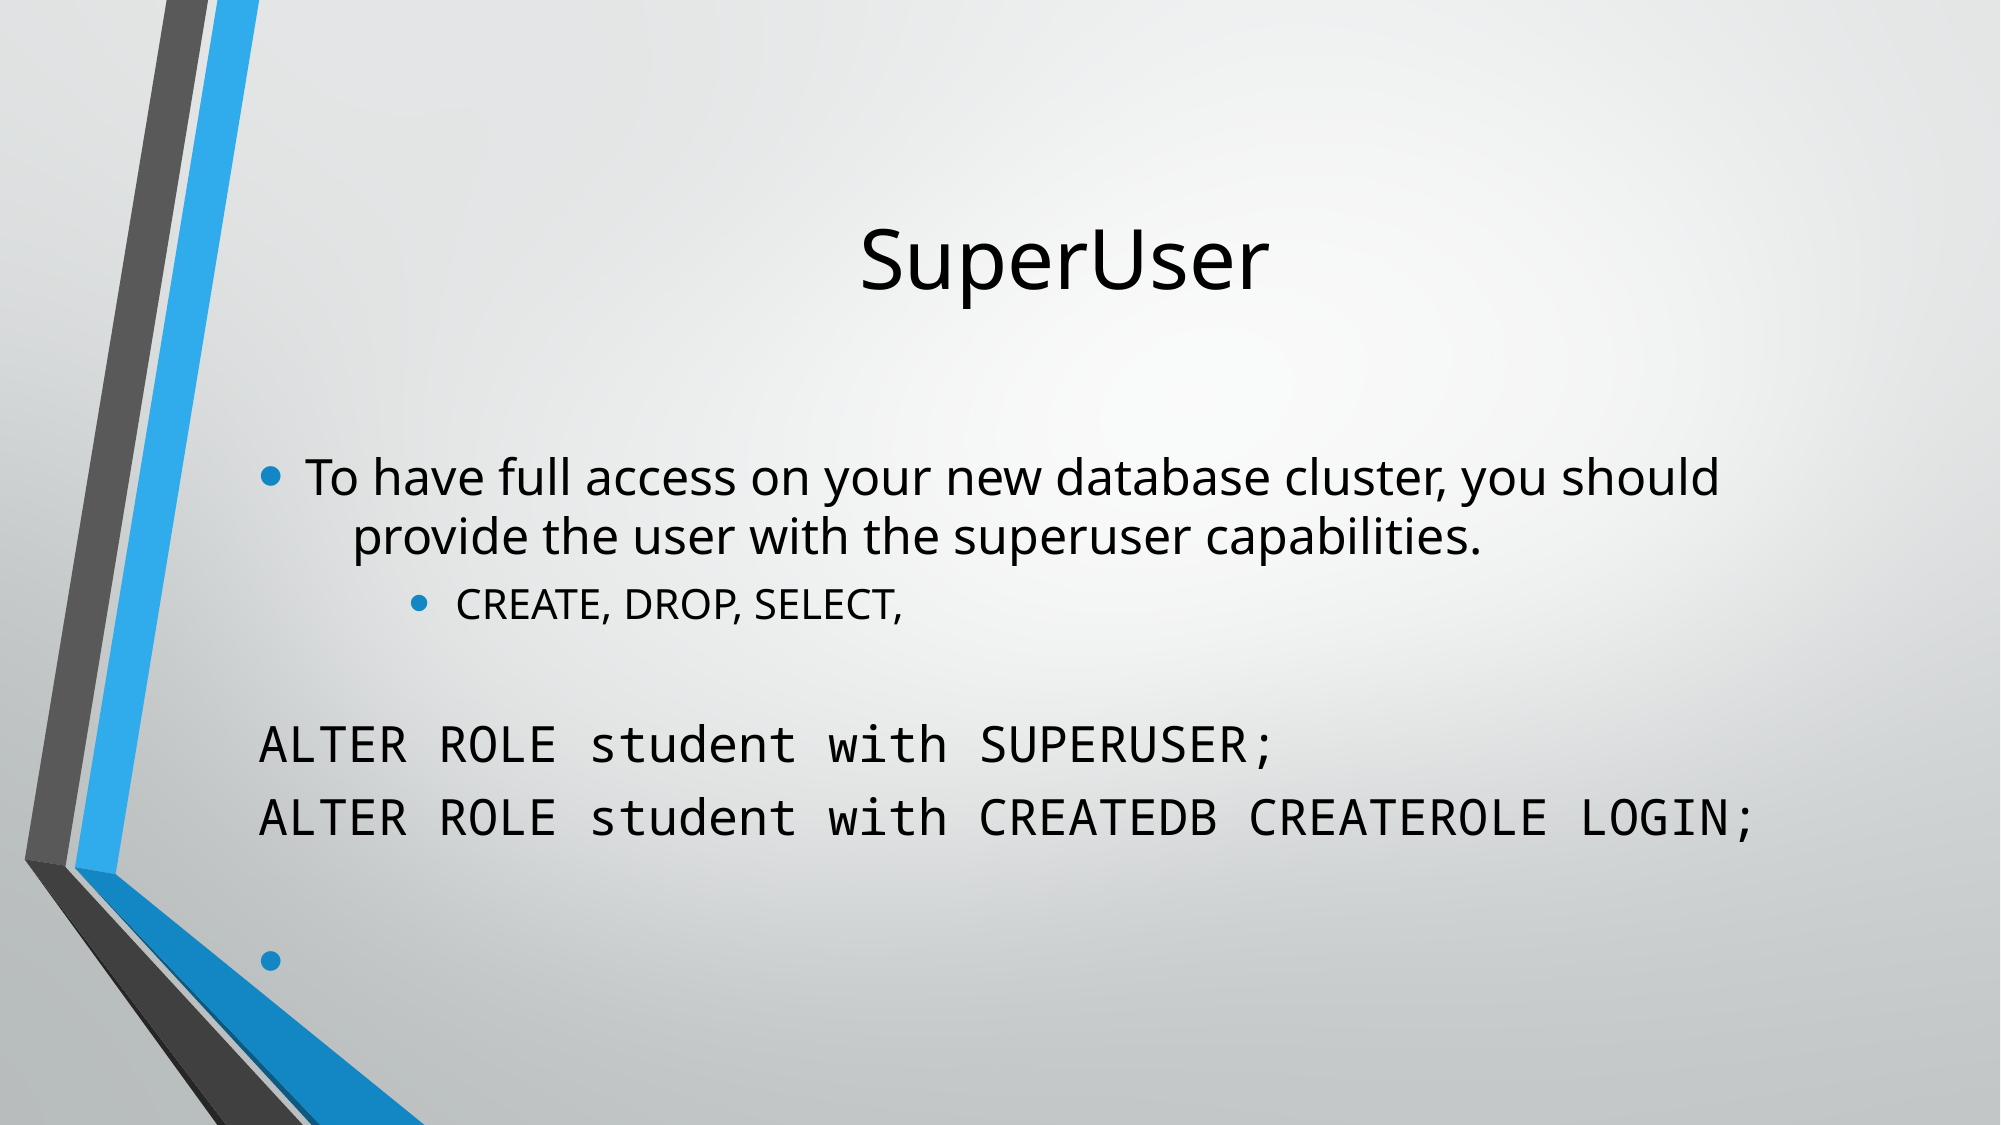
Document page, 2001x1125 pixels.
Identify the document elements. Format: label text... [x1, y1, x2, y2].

list To have full access on your new database cluster, you should provide the user with the superuser capabilities. CREATE, DROP, SELECT, ALTER ROLE student with SUPERUSER; ALTER ROLE student with CREATEDB CREATEROLE LOGIN; [243, 437, 1887, 950]
title SuperUser [243, 112, 1887, 400]
